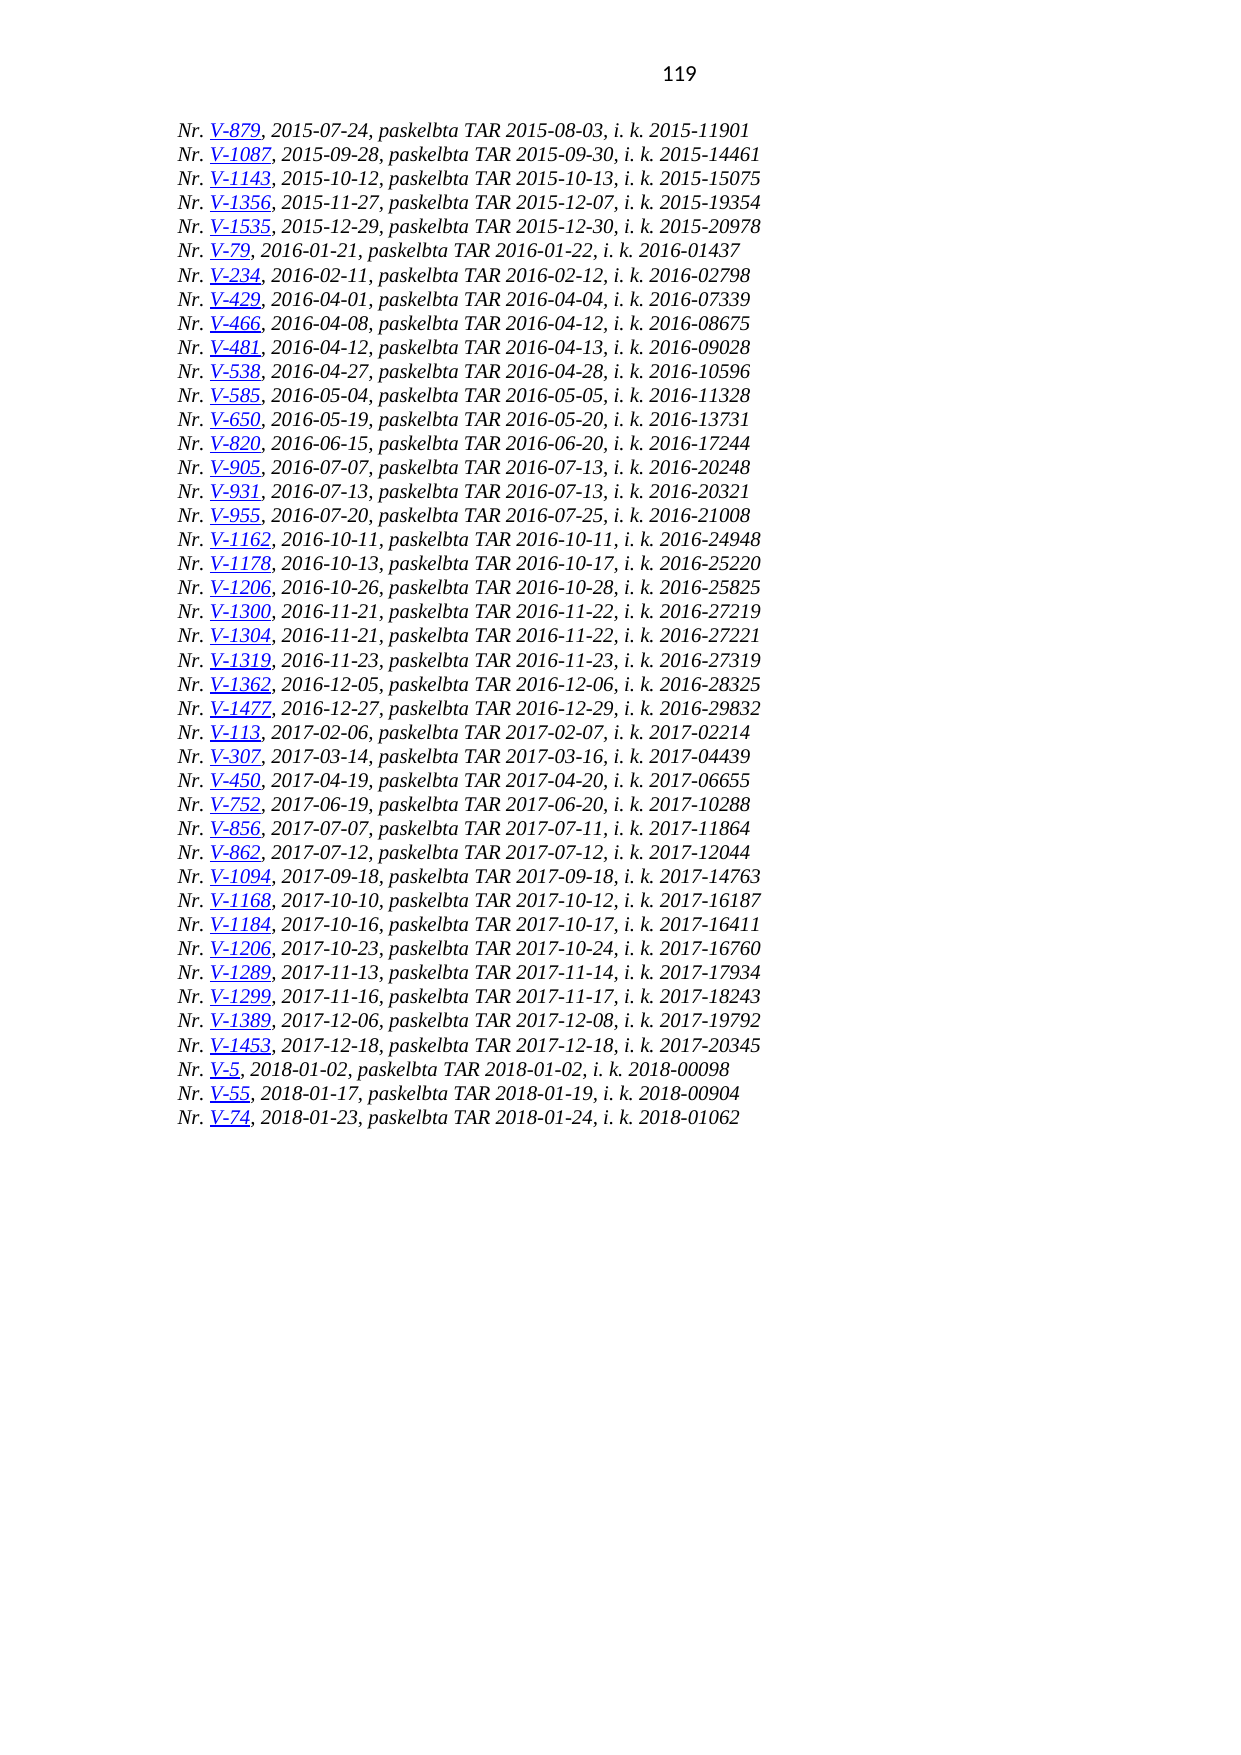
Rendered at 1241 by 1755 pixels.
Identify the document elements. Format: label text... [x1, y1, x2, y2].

text Nr. V-1319, 2016-11-23, paskelbta TAR 2016-11-23, i. k. 2016-27319 [177, 647, 1181, 672]
text Nr. V-5, 2018-01-02, paskelbta TAR 2018-01-02, i. k. 2018-00098 [177, 1057, 1181, 1081]
text Nr. V-481, 2016-04-12, paskelbta TAR 2016-04-13, i. k. 2016-09028 [177, 335, 1181, 359]
text Nr. V-429, 2016-04-01, paskelbta TAR 2016-04-04, i. k. 2016-07339 [177, 287, 1181, 311]
text Nr. V-1178, 2016-10-13, paskelbta TAR 2016-10-17, i. k. 2016-25220 [177, 551, 1181, 575]
text Nr. V-1206, 2017-10-23, paskelbta TAR 2017-10-24, i. k. 2017-16760 [177, 936, 1181, 960]
text Nr. V-1362, 2016-12-05, paskelbta TAR 2016-12-06, i. k. 2016-28325 [177, 672, 1181, 696]
text Nr. V-1300, 2016-11-21, paskelbta TAR 2016-11-22, i. k. 2016-27219 [177, 599, 1181, 623]
text Nr. V-1304, 2016-11-21, paskelbta TAR 2016-11-22, i. k. 2016-27221 [177, 623, 1181, 647]
text Nr. V-1477, 2016-12-27, paskelbta TAR 2016-12-29, i. k. 2016-29832 [177, 696, 1181, 720]
text Nr. V-1184, 2017-10-16, paskelbta TAR 2017-10-17, i. k. 2017-16411 [177, 912, 1181, 936]
text Nr. V-466, 2016-04-08, paskelbta TAR 2016-04-12, i. k. 2016-08675 [177, 311, 1181, 335]
text Nr. V-650, 2016-05-19, paskelbta TAR 2016-05-20, i. k. 2016-13731 [177, 407, 1181, 431]
text Nr. V-1453, 2017-12-18, paskelbta TAR 2017-12-18, i. k. 2017-20345 [177, 1032, 1181, 1057]
text Nr. V-955, 2016-07-20, paskelbta TAR 2016-07-25, i. k. 2016-21008 [177, 503, 1181, 527]
text Nr. V-1143, 2015-10-12, paskelbta TAR 2015-10-13, i. k. 2015-15075 [177, 166, 1181, 190]
text Nr. V-113, 2017-02-06, paskelbta TAR 2017-02-07, i. k. 2017-02214 [177, 720, 1181, 744]
text Nr. V-74, 2018-01-23, paskelbta TAR 2018-01-24, i. k. 2018-01062 [177, 1105, 1181, 1129]
text Nr. V-931, 2016-07-13, paskelbta TAR 2016-07-13, i. k. 2016-20321 [177, 479, 1181, 503]
text Nr. V-1162, 2016-10-11, paskelbta TAR 2016-10-11, i. k. 2016-24948 [177, 527, 1181, 551]
text Nr. V-1094, 2017-09-18, paskelbta TAR 2017-09-18, i. k. 2017-14763 [177, 864, 1181, 888]
text Nr. V-450, 2017-04-19, paskelbta TAR 2017-04-20, i. k. 2017-06655 [177, 768, 1181, 792]
text Nr. V-1356, 2015-11-27, paskelbta TAR 2015-12-07, i. k. 2015-19354 [177, 190, 1181, 214]
text Nr. V-307, 2017-03-14, paskelbta TAR 2017-03-16, i. k. 2017-04439 [177, 744, 1181, 768]
text Nr. V-1168, 2017-10-10, paskelbta TAR 2017-10-12, i. k. 2017-16187 [177, 888, 1181, 912]
text Nr. V-752, 2017-06-19, paskelbta TAR 2017-06-20, i. k. 2017-10288 [177, 792, 1181, 816]
text Nr. V-1389, 2017-12-06, paskelbta TAR 2017-12-08, i. k. 2017-19792 [177, 1008, 1181, 1032]
text Nr. V-79, 2016-01-21, paskelbta TAR 2016-01-22, i. k. 2016-01437 [177, 238, 1181, 262]
text Nr. V-856, 2017-07-07, paskelbta TAR 2017-07-11, i. k. 2017-11864 [177, 816, 1181, 840]
text Nr. V-538, 2016-04-27, paskelbta TAR 2016-04-28, i. k. 2016-10596 [177, 359, 1181, 383]
text Nr. V-879, 2015-07-24, paskelbta TAR 2015-08-03, i. k. 2015-11901 [177, 118, 1181, 142]
text Nr. V-1299, 2017-11-16, paskelbta TAR 2017-11-17, i. k. 2017-18243 [177, 984, 1181, 1008]
text Nr. V-1087, 2015-09-28, paskelbta TAR 2015-09-30, i. k. 2015-14461 [177, 142, 1181, 166]
text Nr. V-820, 2016-06-15, paskelbta TAR 2016-06-20, i. k. 2016-17244 [177, 431, 1181, 455]
text Nr. V-862, 2017-07-12, paskelbta TAR 2017-07-12, i. k. 2017-12044 [177, 840, 1181, 864]
text Nr. V-1206, 2016-10-26, paskelbta TAR 2016-10-28, i. k. 2016-25825 [177, 575, 1181, 599]
text Nr. V-905, 2016-07-07, paskelbta TAR 2016-07-13, i. k. 2016-20248 [177, 455, 1181, 479]
text Nr. V-55, 2018-01-17, paskelbta TAR 2018-01-19, i. k. 2018-00904 [177, 1081, 1181, 1105]
text Nr. V-234, 2016-02-11, paskelbta TAR 2016-02-12, i. k. 2016-02798 [177, 262, 1181, 287]
text Nr. V-585, 2016-05-04, paskelbta TAR 2016-05-05, i. k. 2016-11328 [177, 383, 1181, 407]
text Nr. V-1289, 2017-11-13, paskelbta TAR 2017-11-14, i. k. 2017-17934 [177, 960, 1181, 984]
text Nr. V-1535, 2015-12-29, paskelbta TAR 2015-12-30, i. k. 2015-20978 [177, 214, 1181, 238]
